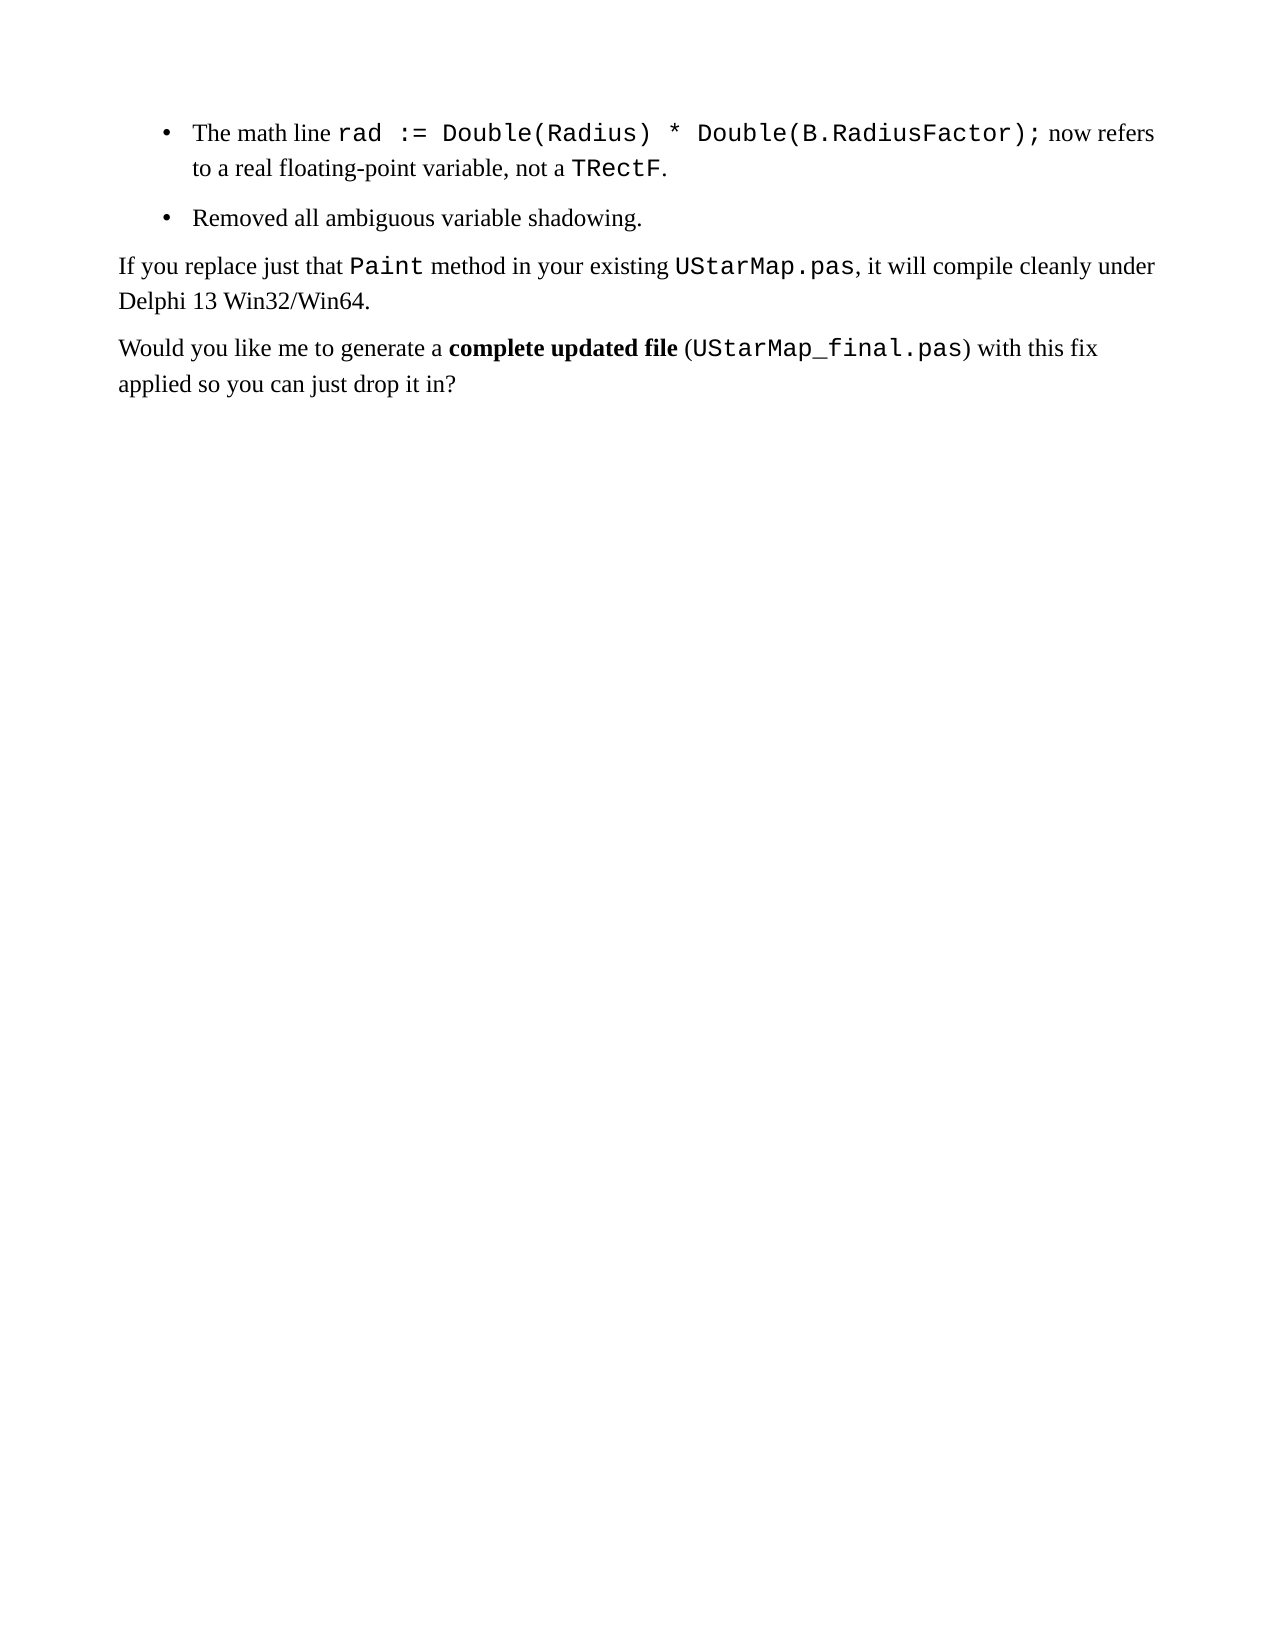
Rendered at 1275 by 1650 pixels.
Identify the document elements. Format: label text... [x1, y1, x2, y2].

text If you replace just that Paint method in your existing UStarMap.pas, it will compile cleanly under Delphi 13 Win32/Win64. [118, 251, 1157, 315]
text Would you like me to generate a complete updated file (UStarMap_final.pas) with this fix applied so you can just drop it in? [118, 333, 1157, 397]
list Removed all ambiguous variable shadowing. [162, 203, 1157, 232]
list The math line rad := Double(Radius) * Double(B.RadiusFactor); now refers to a real floating-point variable, not a TRectF. [162, 118, 1157, 184]
